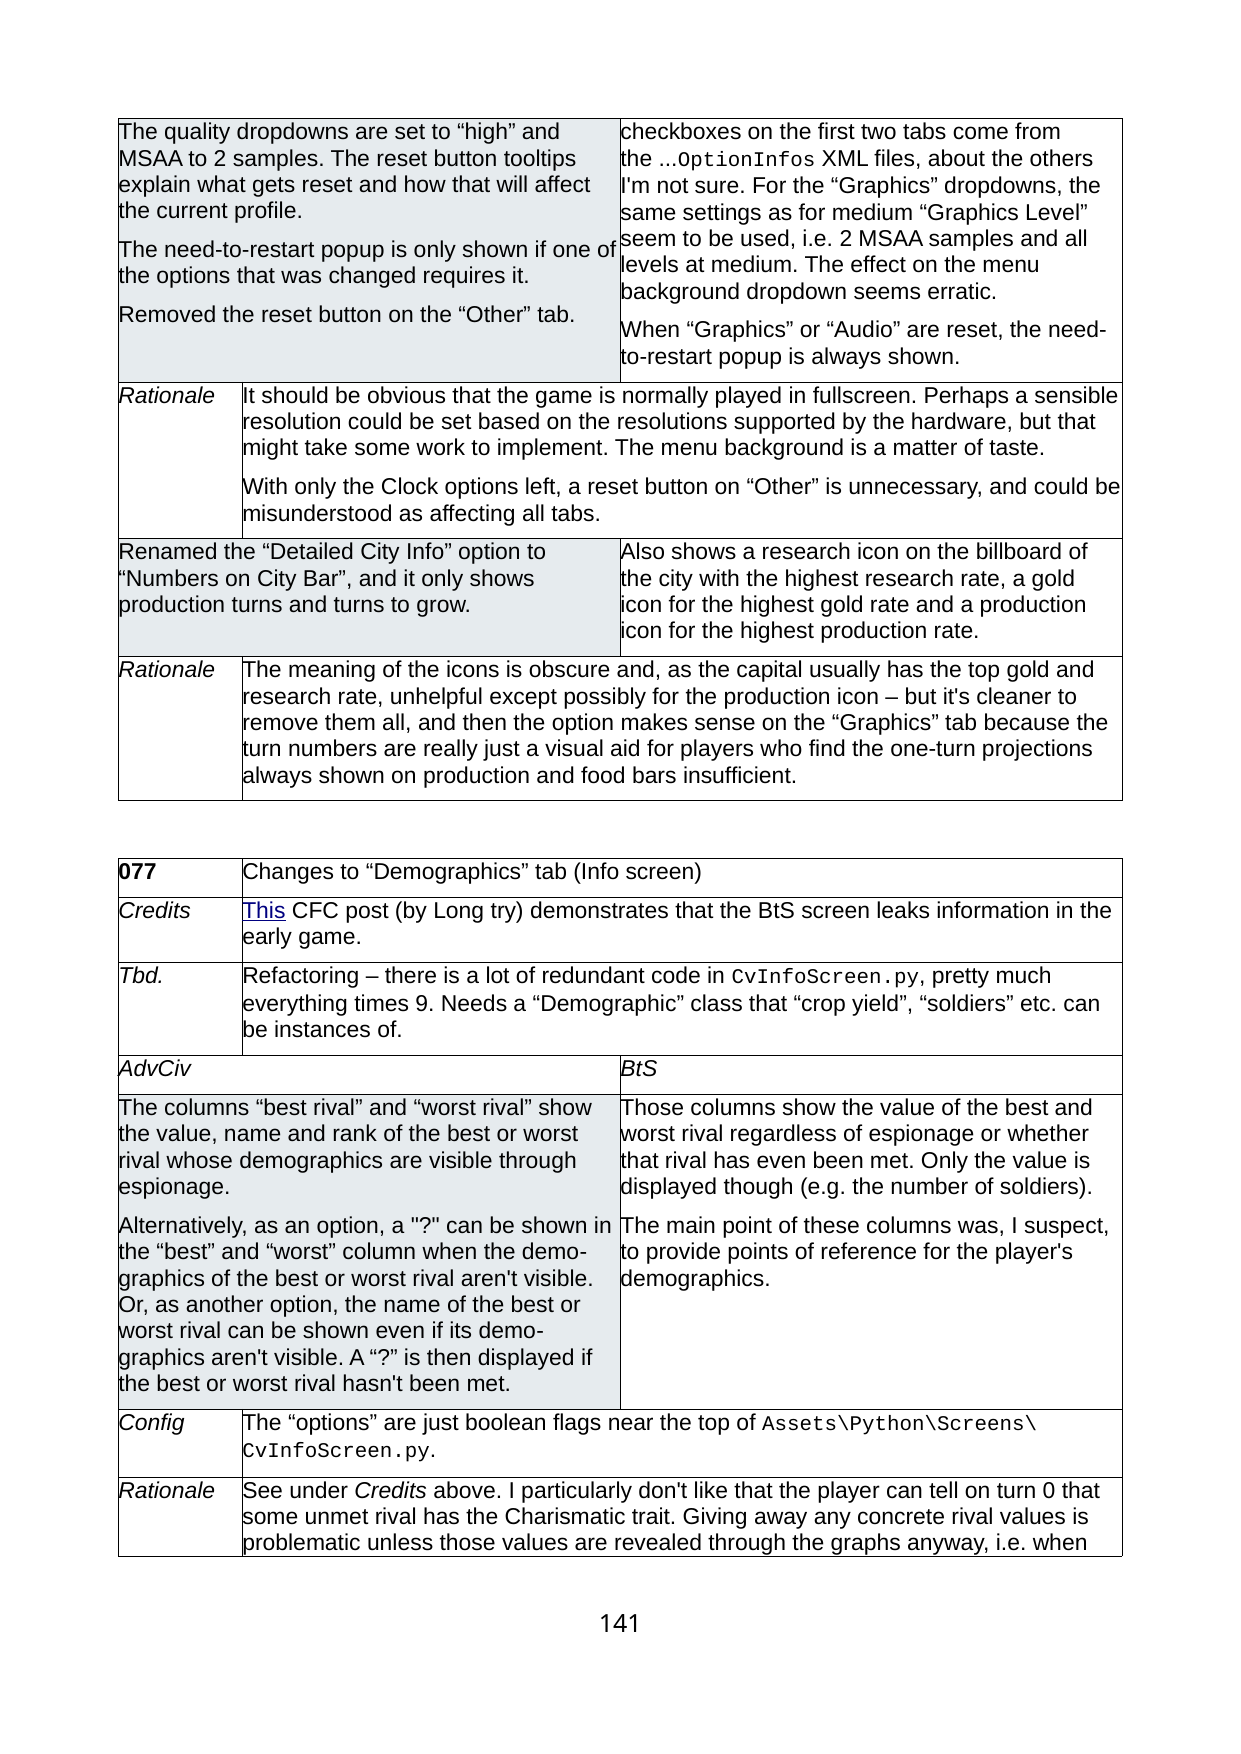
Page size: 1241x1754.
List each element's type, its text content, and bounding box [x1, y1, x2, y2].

table_cell Credits [119, 898, 242, 962]
table_cell Rationale [119, 383, 242, 538]
table_cell Refactoring – there is a lot of redundant code in CvInfoScreen.py, pretty much everything times 9. Needs a “Demographic” class that “crop yield”, “soldiers” etc. can be instances of. [243, 963, 1122, 1055]
table_cell AdvCiv [119, 1056, 620, 1094]
table_cell BtS [621, 1056, 1122, 1094]
table_header Changes to “Demographics” tab (Info screen) [243, 859, 1122, 897]
table_cell Those columns show the value of the best and worst rival regardless of espionage or whether that rival has even been met. Only the value is displayed though (e.g. the number of soldiers). The main point of these columns was, I suspect, to provide points of reference for the player's demographics. [621, 1095, 1122, 1409]
table_cell Also shows a research icon on the billboard of the city with the highest research rate, a gold icon for the highest gold rate and a production icon for the highest production rate. [621, 539, 1122, 656]
table_cell Rationale [119, 1478, 242, 1556]
table_cell The columns “best rival” and “worst rival” show the value, name and rank of the best or worst rival whose demographics are visible through espionage. Alternatively, as an option, a "?" can be shown in the “best” and “worst” column when the demo­graphics of the best or worst rival aren't visible. Or, as another option, the name of the best or worst rival can be shown even if its demo­graphics aren't visible. A “?” is then displayed if the best or worst rival hasn't been met. [119, 1095, 620, 1409]
table_cell The meaning of the icons is obscure and, as the capital usually has the top gold and research rate, unhelpful except possibly for the production icon – but it's cleaner to remove them all, and then the option makes sense on the “Graphics” tab because the turn numbers are really just a visual aid for players who find the one-turn projections always shown on production and food bars insufficient. [243, 657, 1122, 800]
table_cell Config [119, 1410, 242, 1477]
table_cell Renamed the “Detailed City Info” option to “Numbers on City Bar”, and it only shows production turns and turns to grow. [119, 539, 620, 656]
table_cell Rationale [119, 657, 242, 800]
table_cell The “options” are just boolean flags near the top of Assets\Python\Screens\CvInfoScreen.py. [243, 1410, 1122, 1477]
table_cell Tbd. [119, 963, 242, 1055]
table_cell It should be obvious that the game is normally played in fullscreen. Perhaps a sensible resolution could be set based on the resolutions supported by the hardware, but that might take some work to implement. The menu background is a matter of taste. With only the Clock options left, a reset button on “Other” is unnecessary, and could be misunderstood as affecting all tabs. [243, 383, 1122, 538]
table_cell This CFC post (by Long try) demonstrates that the BtS screen leaks information in the early game. [243, 898, 1122, 962]
table_cell checkboxes on the first two tabs come from the ...OptionInfos XML files, about the others I'm not sure. For the “Graphics” dropdowns, the same settings as for medium “Graphics Level” seem to be used, i.e. 2 MSAA samples and all levels at medium. The effect on the menu background dropdown seems erratic. When “Graphics” or “Audio” are reset, the need-to-restart popup is always shown. [621, 119, 1122, 382]
table_cell See under Credits above. I particularly don't like that the player can tell on turn 0 that some unmet rival has the Charismatic trait. Giving away any concrete rival values is problematic unless those values are revealed through the graphs anyway, i.e. when [243, 1478, 1122, 1556]
table_header 077 [119, 859, 242, 897]
table_cell The quality dropdowns are set to “high” and MSAA to 2 samples. The reset button tooltips explain what gets reset and how that will affect the current profile. The need-to-restart popup is only shown if one of the options that was changed requires it. Removed the reset button on the “Other” tab. [119, 119, 620, 382]
